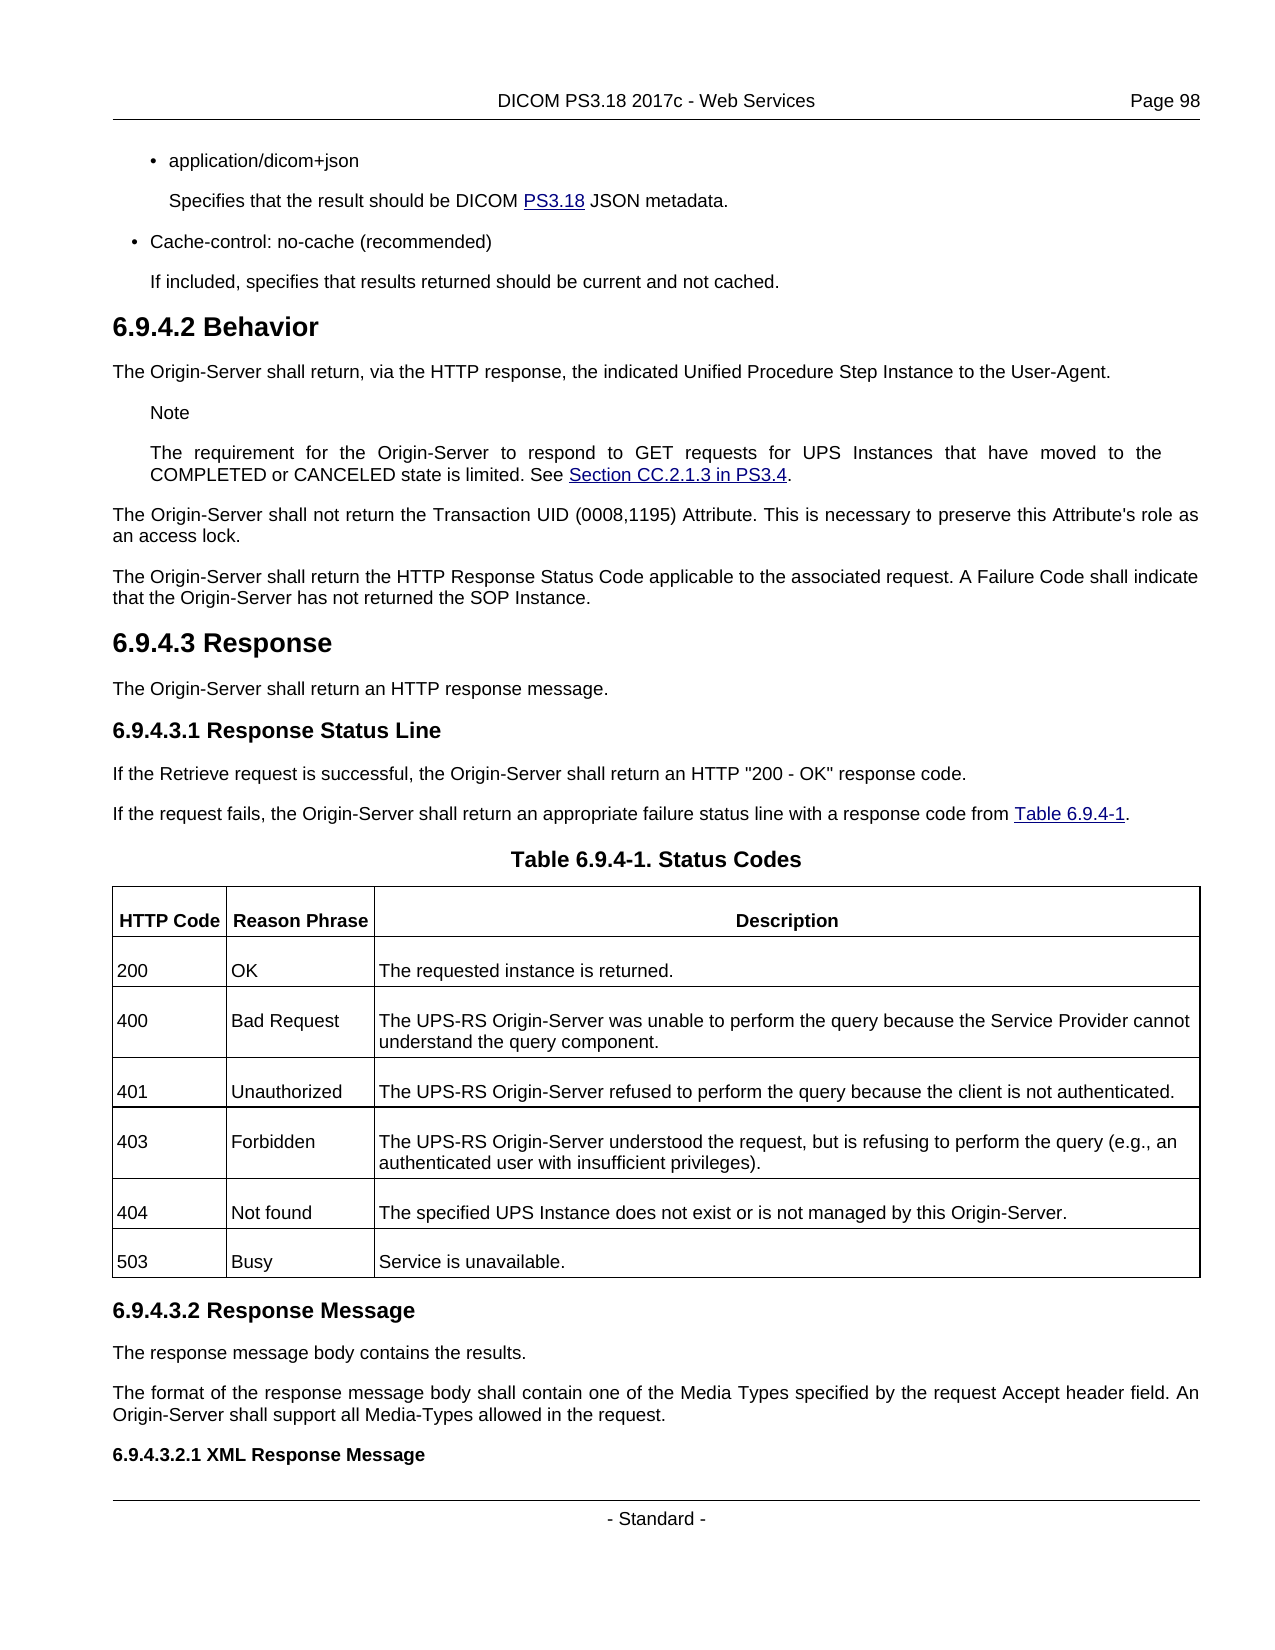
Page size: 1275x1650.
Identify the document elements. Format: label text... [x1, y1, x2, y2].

text 6.9.4.3.2 Response Message [112, 1297, 1200, 1323]
table_cell Not found [227, 1179, 374, 1227]
text Table 6.9.4-1. Status Codes [112, 847, 1200, 873]
text 6.9.4.2 Behavior [112, 311, 1200, 342]
text The response message body contains the results. [112, 1341, 1200, 1363]
table_cell The UPS-RS Origin-Server was unable to perform the query because the Service Provider cannot understand the query component. [375, 987, 1199, 1057]
table_cell Service is unavailable. [375, 1229, 1199, 1277]
text The Origin-Server shall return, via the HTTP response, the indicated Unified Procedure Step Instance to the User-Agent. [112, 361, 1200, 383]
table_cell Forbidden [227, 1108, 374, 1178]
list application/dicom+json [150, 150, 1200, 172]
text The Origin-Server shall not return the Transaction UID (0008,1195) Attribute. This is necessary to preserve this Attribute's role as an access lock. [112, 504, 1200, 547]
table_cell Busy [227, 1229, 374, 1277]
text If the Retrieve request is successful, the Origin-Server shall return an HTTP "200 - OK" response code. [112, 762, 1200, 784]
list Specifies that the result should be DICOM PS3.18 JSON metadata. [150, 190, 1200, 212]
text The Origin-Server shall return the HTTP Response Status Code applicable to the associated request. A Failure Code shall indicate that the Origin-Server has not returned the SOP Instance. [112, 566, 1200, 609]
table_header Reason Phrase [227, 887, 374, 936]
table_cell The UPS-RS Origin-Server refused to perform the query because the client is not authenticated. [375, 1058, 1199, 1106]
table_header HTTP Code [113, 887, 226, 936]
table_cell The UPS-RS Origin-Server understood the request, but is refusing to perform the query (e.g., an authenticated user with insufficient privileges). [375, 1108, 1199, 1178]
text The Origin-Server shall return an HTTP response message. [112, 677, 1200, 699]
table_cell 503 [113, 1229, 226, 1277]
text Note [150, 402, 1162, 423]
list If included, specifies that results returned should be current and not cached. [131, 271, 1200, 292]
text 6.9.4.3.2.1 XML Response Message [112, 1444, 1200, 1465]
text The format of the response message body shall contain one of the Media Types specified by the request Accept header field. An Origin-Server shall support all Media-Types allowed in the request. [112, 1382, 1200, 1425]
table_cell Unauthorized [227, 1058, 374, 1106]
text 6.9.4.3 Response [112, 627, 1200, 659]
text 6.9.4.3.1 Response Status Line [112, 718, 1200, 744]
table_cell 403 [113, 1108, 226, 1178]
table_cell 200 [113, 937, 226, 986]
table_cell Bad Request [227, 987, 374, 1057]
table_cell 404 [113, 1179, 226, 1227]
table_header Description [375, 887, 1199, 936]
text The requirement for the Origin-Server to respond to GET requests for UPS Instances that have moved to the COMPLETED or CANCELED state is limited. See Section CC.2.1.3 in PS3.4. [150, 442, 1162, 485]
table_cell 401 [113, 1058, 226, 1106]
table_cell OK [227, 937, 374, 986]
table_cell The requested instance is returned. [375, 937, 1199, 986]
list Cache-control: no-cache (recommended) [131, 231, 1200, 252]
table_cell The specified UPS Instance does not exist or is not managed by this Origin-Server. [375, 1179, 1199, 1227]
text If the request fails, the Origin-Server shall return an appropriate failure status line with a response code from Table 6.9.4-1. [112, 803, 1200, 824]
table_cell 400 [113, 987, 226, 1057]
